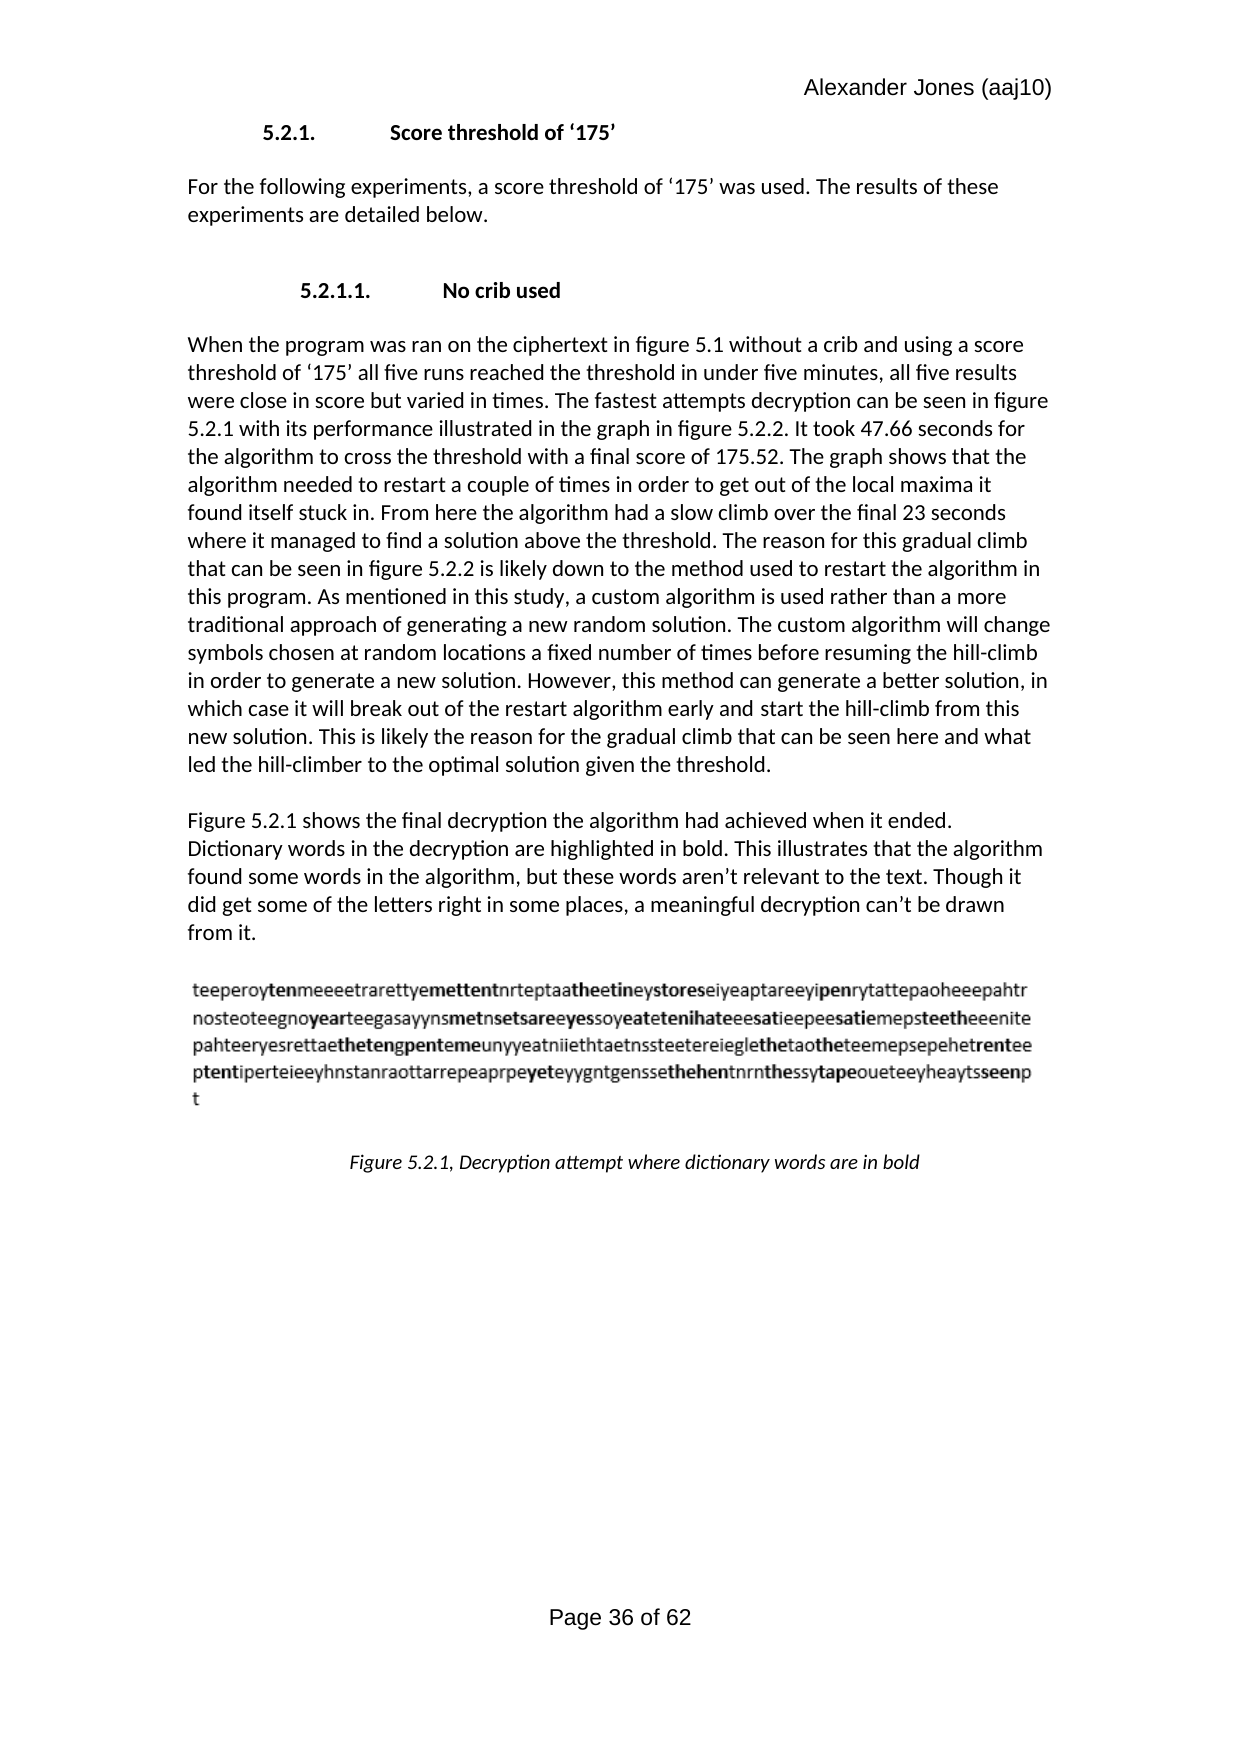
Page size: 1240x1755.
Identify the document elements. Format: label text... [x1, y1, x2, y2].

text Figure 5.2.1 shows the final decryption the algorithm had achieved when it ended. Dictionary words in the decryption are highlighted in bold. This illustrates that the algorithm found some words in the algorithm, but these words aren’t relevant to the text. Though it did get some of the letters right in some places, a meaningful decryption can’t be drawn from it. [187, 806, 1052, 947]
subtitle Score threshold of ‘175’ [262, 118, 1052, 146]
text Figure 5.2.1, Decryption attempt where dictionary words are in bold [349, 1149, 938, 1175]
text For the following experiments, a score threshold of ‘175’ was used. The results of these experiments are detailed below. [187, 172, 1052, 228]
text When the program was ran on the ciphertext in figure 5.1 without a crib and using a score threshold of ‘175’ all five runs reached the threshold in under five minutes, all five results were close in score but varied in times. The fastest attempts decryption can be seen in figure 5.2.1 with its performance illustrated in the graph in figure 5.2.2. It took 47.66 seconds for the algorithm to cross the threshold with a final score of 175.52. The graph shows that the algorithm needed to restart a couple of times in order to get out of the local maxima it found itself stuck in. From here the algorithm had a slow climb over the final 23 seconds where it managed to find a solution above the threshold. The reason for this gradual climb that can be seen in figure 5.2.2 is likely down to the method used to restart the algorithm in this program. As mentioned in this study, a custom algorithm is used rather than a more traditional approach of generating a new random solution. The custom algorithm will change symbols chosen at random locations a fixed number of times before resuming the hill-climb in order to generate a new solution. However, this method can generate a better solution, in which case it will break out of the restart algorithm early and start the hill-climb from this new solution. This is likely the reason for the gradual climb that can be seen here and what led the hill-climber to the optimal solution given the threshold. [187, 330, 1052, 778]
subtitle No crib used [300, 276, 1052, 304]
